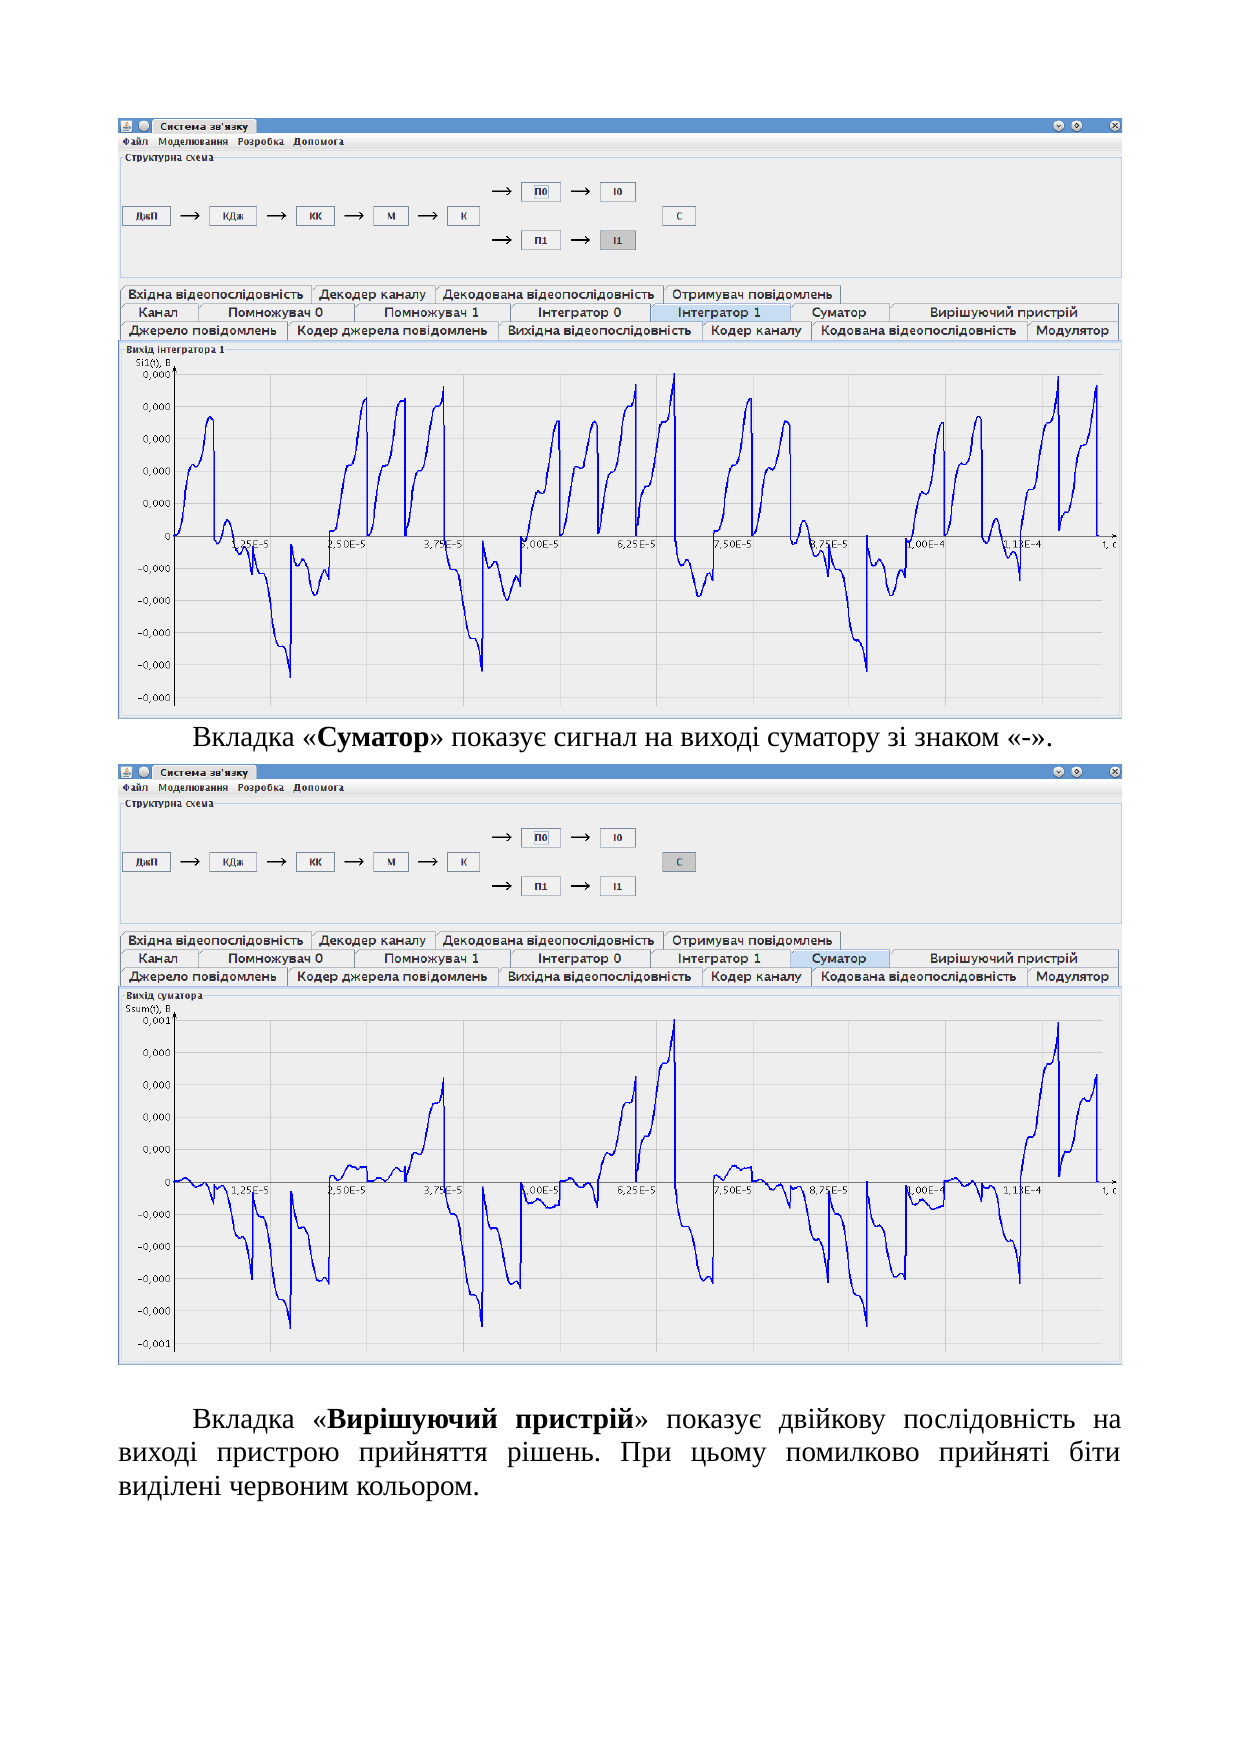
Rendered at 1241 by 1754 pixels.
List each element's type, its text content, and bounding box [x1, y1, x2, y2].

picture [118, 764, 1123, 1365]
picture [118, 118, 1123, 719]
text Вкладка «Суматор» показує сигнал на виході суматору зі знаком «-». [118, 719, 1122, 752]
text Вкладка «Вирішуючий пристрій» показує двійкову послідовність на виході пристрою прийняття рішень. При цьому помилково прийняті біти виділені червоним кольором. [118, 1401, 1122, 1501]
